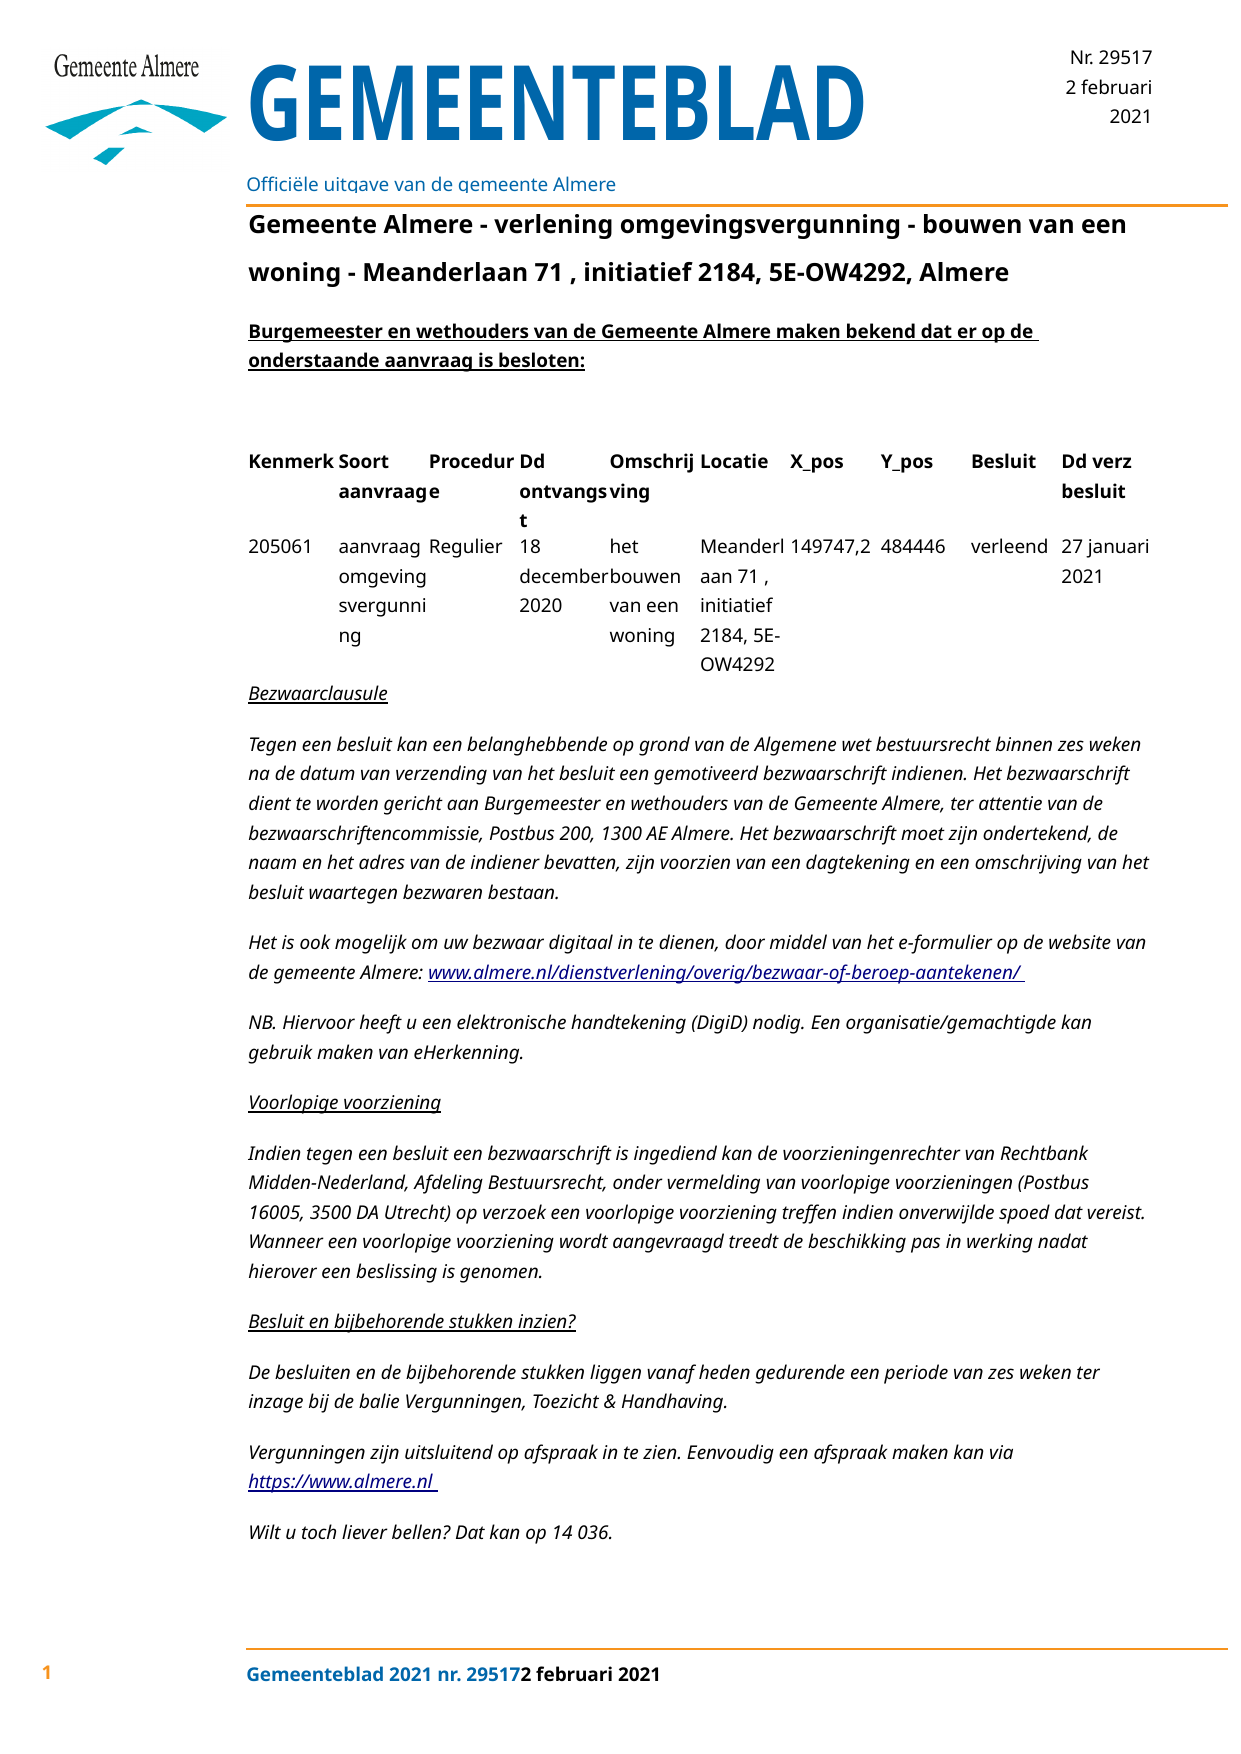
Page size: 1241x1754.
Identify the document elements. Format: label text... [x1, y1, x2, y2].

text De besluiten en de bijbehorende stukken liggen vanaf heden gedurende een periode van zes weken ter inzage bij de balie Vergunningen, Toezicht & Handhaving. [248, 1359, 1152, 1414]
table_header X_pos [790, 449, 881, 533]
table_cell 149747,2 [790, 533, 881, 677]
table_header Soort aanvraag [338, 449, 429, 533]
table_header Kenmerk [248, 449, 338, 533]
table_header Locatie [700, 449, 790, 533]
table_cell het bouwen van een woning [609, 533, 700, 677]
text Bezwaarclausule [248, 681, 1152, 706]
text Wilt u toch liever bellen? Dat kan op 14 036. [248, 1519, 1152, 1545]
table_cell 484446 [881, 533, 971, 677]
picture [41, 47, 231, 172]
table_cell aanvraag omgevingsvergunning [338, 533, 429, 677]
table_cell Regulier [429, 533, 519, 677]
table_cell Meanderlaan 71 , initiatief 2184, 5E-OW4292 [700, 533, 790, 677]
table_header Y_pos [881, 449, 971, 533]
text NB. Hiervoor heeft u een elektronische handtekening (DigiD) nodig. Een organisatie/gemachtigde kan gebruik maken van eHerkenning. [248, 1009, 1152, 1065]
table_header Omschrijving [609, 449, 700, 533]
text Besluit en bijbehorende stukken inzien? [248, 1308, 1152, 1334]
table_header Dd ontvangst [519, 449, 609, 533]
table_cell 205061 [248, 533, 338, 677]
table_cell 27 januari 2021 [1061, 533, 1152, 677]
table_header Procedure [429, 449, 519, 533]
table_cell verleend [971, 533, 1061, 677]
text Burgemeester en wethouders van de Gemeente Almere maken bekend dat er op de onderstaande aanvraag is besloten: [248, 318, 1152, 373]
text Het is ook mogelijk om uw bezwaar digitaal in te dienen, door middel van het e-formulier op de website van de gemeente Almere: www.almere.nl/dienstverlening/overig/bezwaar-of-beroep-aantekenen/ [248, 929, 1152, 985]
table_cell 18 december 2020 [519, 533, 609, 677]
text Vergunningen zijn uitsluitend op afspraak in te zien. Eenvoudig een afspraak maken kan via https://www.almere.nl [248, 1439, 1152, 1494]
text Indien tegen een besluit een bezwaarschrift is ingediend kan de voorzieningenrechter van Rechtbank Midden-Nederland, Afdeling Bestuursrecht, onder vermelding van voorlopige voorzieningen (Postbus 16005, 3500 DA Utrecht) op verzoek een voorlopige voorziening treffen indien onverwijlde spoed dat vereist. Wanneer een voorlopige voorziening wordt aangevraagd treedt de beschikking pas in werking nadat hierover een beslissing is genomen. [248, 1140, 1152, 1284]
text Tegen een besluit kan een belanghebbende op grond van de Algemene wet bestuursrecht binnen zes weken na de datum van verzending van het besluit een gemotiveerd bezwaarschrift indienen. Het bezwaarschrift dient te worden gericht aan Burgemeester en wethouders van de Gemeente Almere, ter attentie van de bezwaarschriftencommissie, Postbus 200, 1300 AE Almere. Het bezwaarschrift moet zijn ondertekend, de naam en het adres van de indiener bevatten, zijn voorzien van een dagtekening en een omschrijving van het besluit waartegen bezwaren bestaan. [248, 731, 1152, 905]
table_header Dd verz besluit [1061, 449, 1152, 533]
text Gemeente Almere - verlening omgevingsvergunning - bouwen van een woning - Meanderlaan 71 , initiatief 2184, 5E-OW4292, Almere [248, 207, 1152, 288]
table_header Besluit [971, 449, 1061, 533]
text Voorlopige voorziening [248, 1089, 1152, 1115]
